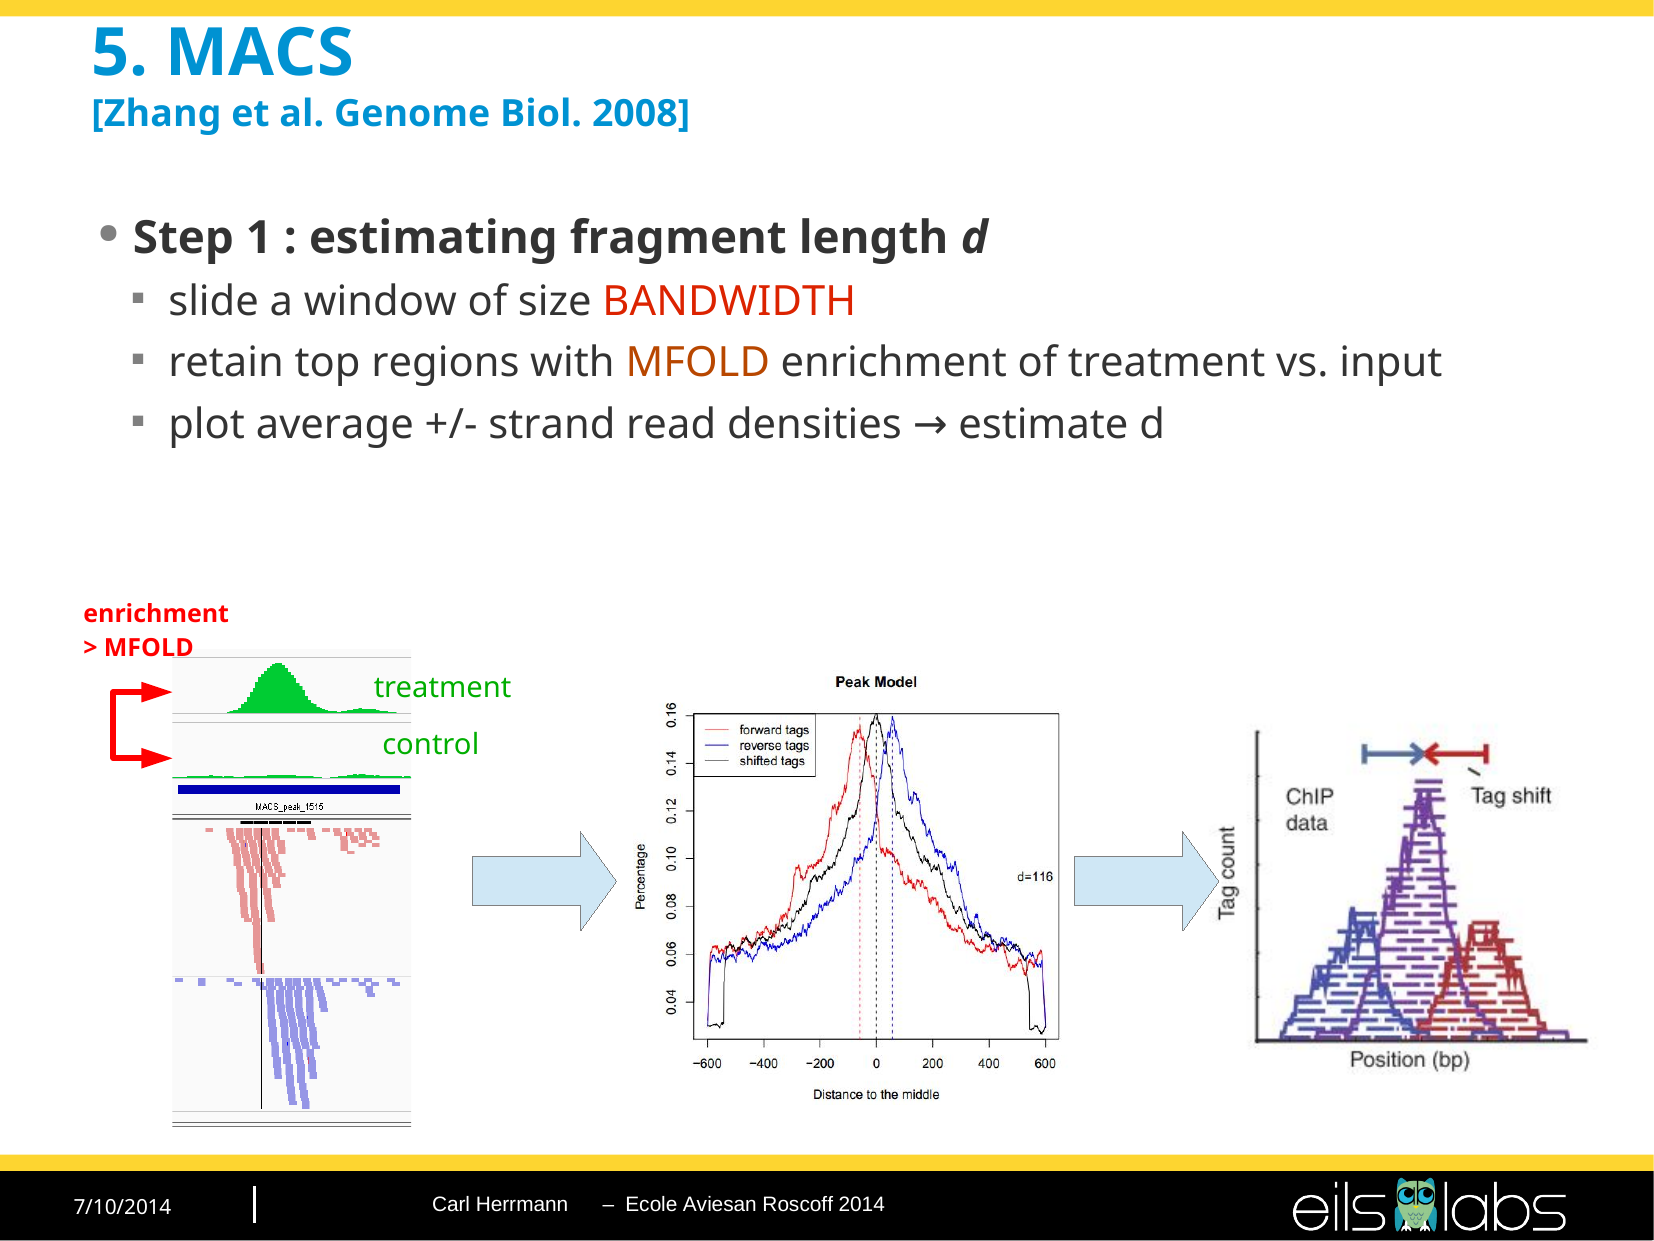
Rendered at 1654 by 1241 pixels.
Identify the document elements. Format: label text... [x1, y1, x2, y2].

text_box control [367, 715, 495, 771]
picture [172, 649, 412, 1127]
picture [1292, 1177, 1566, 1232]
picture [633, 663, 1078, 1105]
picture [1197, 699, 1606, 1089]
text_box [1074, 831, 1219, 931]
title 5. MACS [Zhang et al. Genome Biol. 2008] [76, 1, 1565, 168]
list Step 1 : estimating fragment length d slide a window of size BANDWIDTH retain top regions with MFOLD enrichment of treatment vs. input plot average +/- strand read densities → estimate d [82, 199, 1571, 935]
text_box treatment [359, 658, 526, 714]
list Step 1 : estimating fragment length d slide a window of size BANDWIDTH retain top regions with MFOLD enrichment of treatment vs. input plot average +/- strand read densities → estimate d [82, 672, 172, 935]
text_box enrichment > MFOLD [68, 588, 245, 672]
text_box [472, 831, 617, 931]
